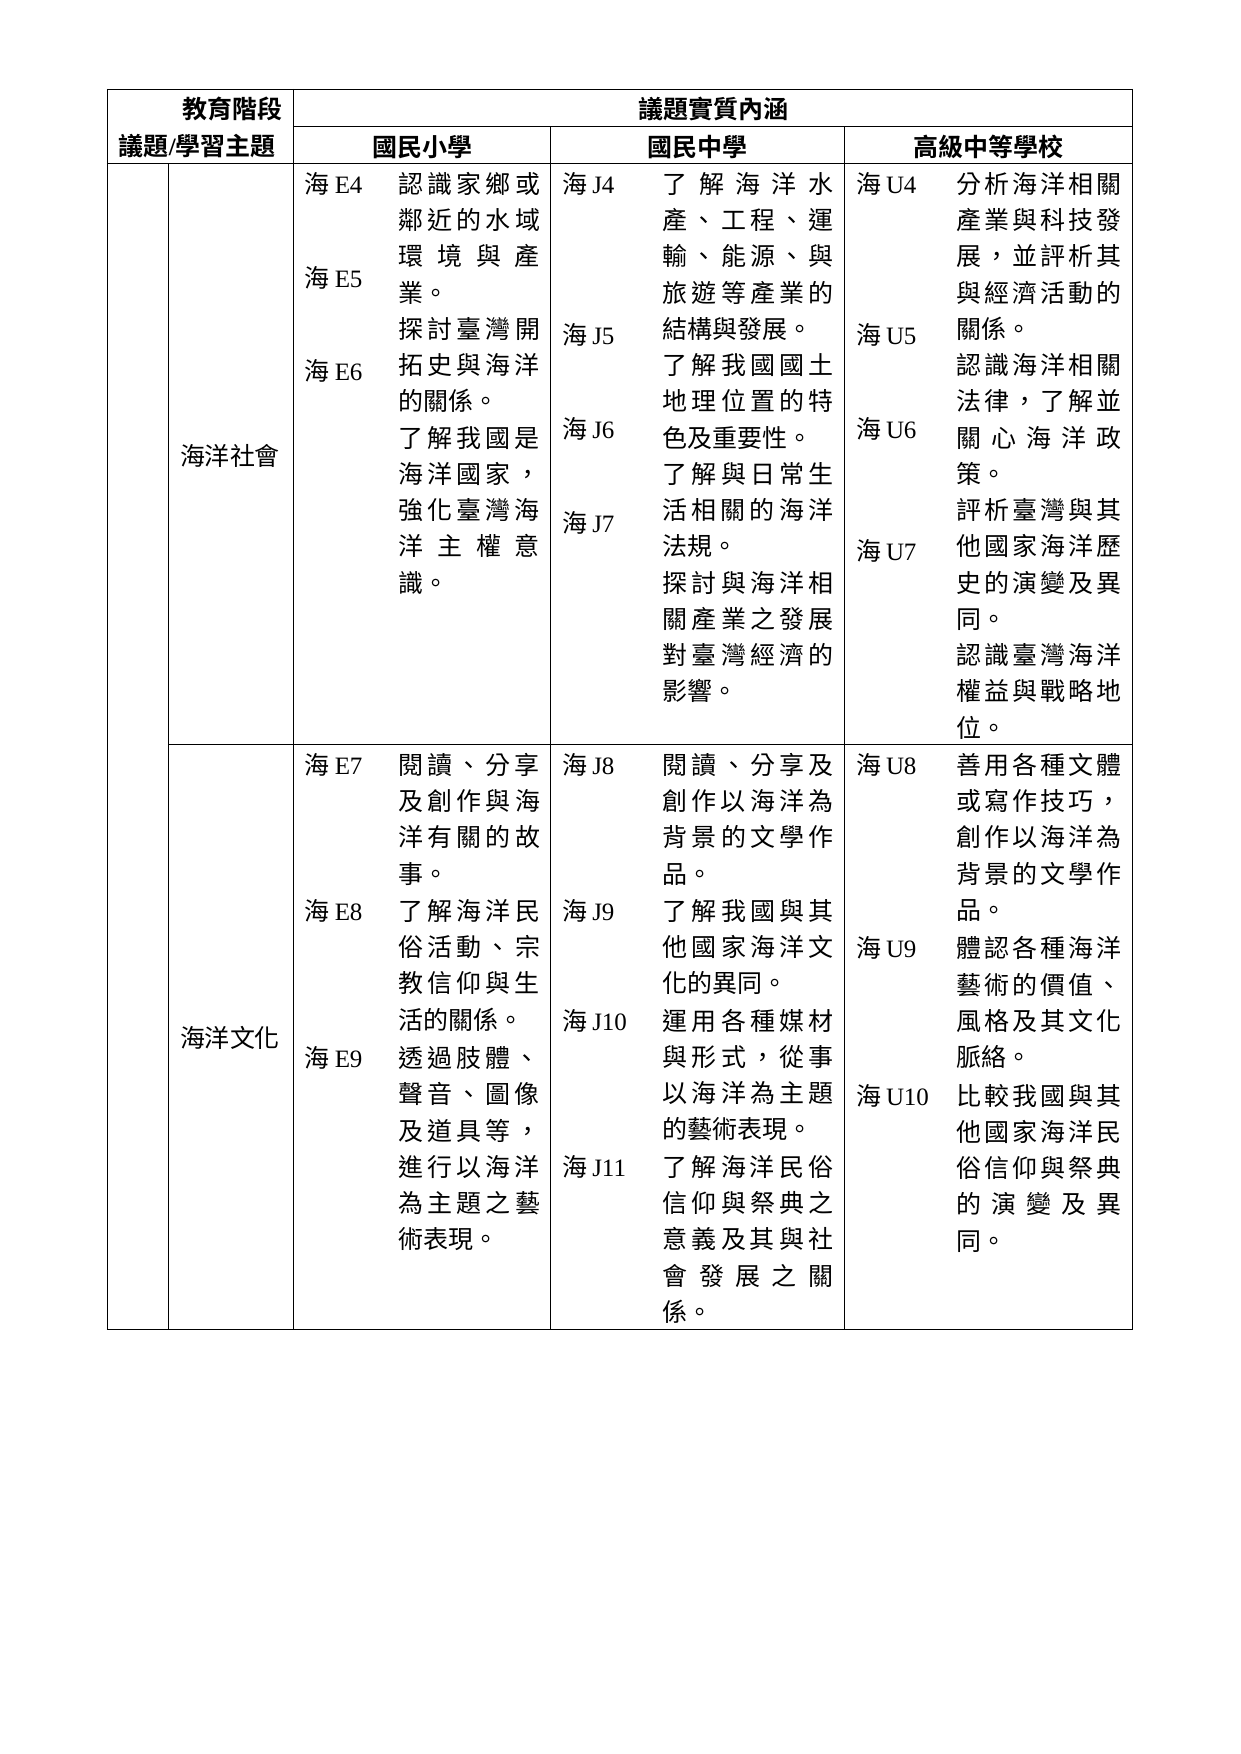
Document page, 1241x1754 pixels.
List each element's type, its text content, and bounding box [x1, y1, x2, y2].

table_cell 海洋社會 [169, 164, 293, 744]
table_cell 海E9 [294, 1038, 387, 1328]
table_cell 認識家鄉或鄰近的水域環境與產業。 探討臺灣開拓史與海洋的關係。 了解我國是海洋國家，強化臺灣海洋主權意識。 [387, 164, 550, 744]
table_cell 閱讀、分享及創作與海洋有關的故事。 [387, 745, 550, 890]
table_cell 國民中學 [551, 127, 844, 163]
table_cell 高級中等學校 [845, 127, 1132, 163]
table_cell 了解我國與其他國家海洋文化的異同。 [651, 890, 844, 1000]
table_cell 海E8 [294, 890, 387, 1038]
table_cell 海E4 海E5 海E6 [294, 164, 387, 744]
table_cell 閱讀、分享及創作以海洋為背景的文學作品。 [651, 745, 844, 890]
table_cell 海J10 [551, 1000, 651, 1146]
table_header 議題實質內涵 [294, 90, 1132, 126]
table_cell 分析海洋相關產業與科技發展，並評析其與經濟活動的關係。 認識海洋相關法律，了解並關心海洋政策。 評析臺灣與其他國家海洋歷史的演變及異同。 認識臺灣海洋權益與戰略地位。 [945, 164, 1132, 744]
table_cell 海U8 [845, 745, 945, 928]
table_cell 海U10 [845, 1075, 945, 1328]
table_cell 海J8 [551, 745, 651, 890]
table_cell 海U4 海U5 海U6 海U7 [845, 164, 945, 744]
table_cell 海J4 海J5 海J6 海J7 [551, 164, 651, 744]
table_cell [108, 164, 168, 1328]
table_cell 比較我國與其他國家海洋民俗信仰與祭典的演變及異同。 [945, 1075, 1132, 1328]
table_cell 了解海洋水產、工程、運輸、能源、與旅遊等產業的結構與發展。 了解我國國土地理位置的特色及重要性。 了解與日常生活相關的海洋法規。 探討與海洋相關產業之發展對臺灣經濟的影響。 [651, 164, 844, 744]
table_cell 體認各種海洋藝術的價值、風格及其文化脈絡。 [945, 928, 1132, 1075]
table_cell 運用各種媒材與形式，從事以海洋為主題的藝術表現。 [651, 1000, 844, 1146]
table_cell 海洋文化 [169, 745, 293, 1328]
table_header 教育階段 議題/學習主題 [108, 90, 293, 163]
table_cell 善用各種文體或寫作技巧，創作以海洋為背景的文學作品。 [945, 745, 1132, 928]
table_cell 海J9 [551, 890, 651, 1000]
table_cell 海J11 [551, 1146, 651, 1328]
table_cell 了解海洋民俗活動、宗教信仰與生活的關係。 [387, 890, 550, 1038]
table_cell 海U9 [845, 928, 945, 1075]
table_cell 透過肢體、聲音、圖像及道具等，進行以海洋為主題之藝術表現。 [387, 1038, 550, 1328]
table_cell 了解海洋民俗信仰與祭典之意義及其與社會發展之關係。 [651, 1146, 844, 1328]
table_cell 海E7 [294, 745, 387, 890]
table_cell 國民小學 [294, 127, 550, 163]
